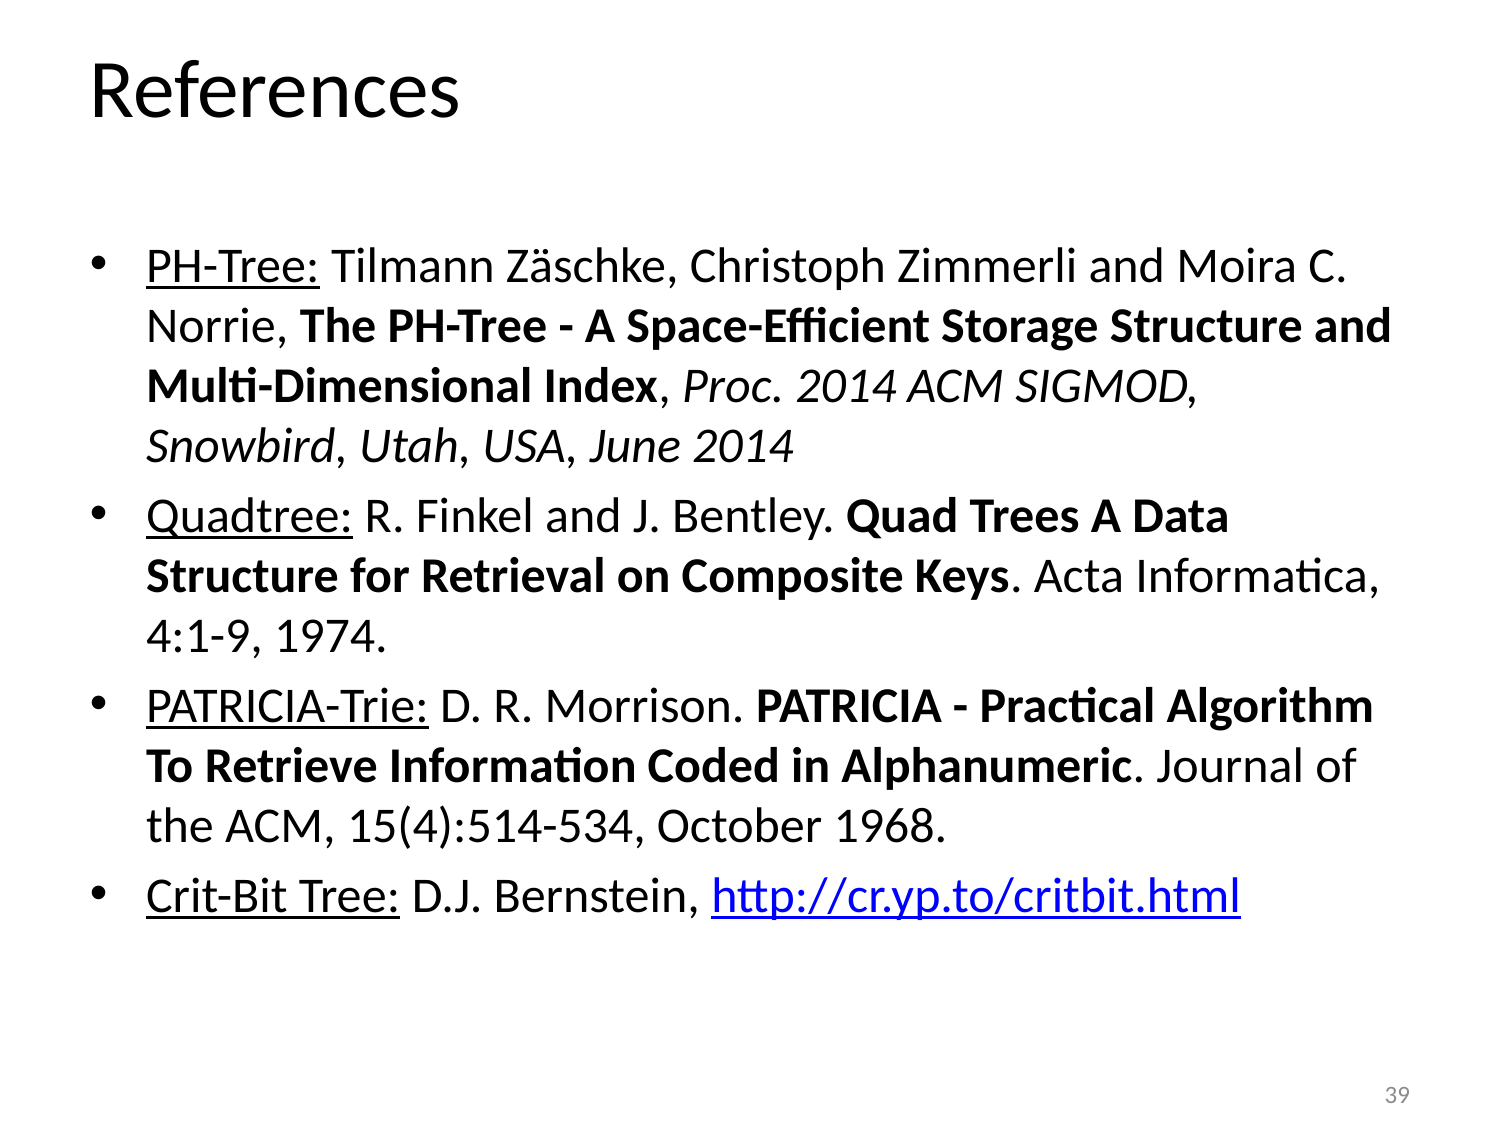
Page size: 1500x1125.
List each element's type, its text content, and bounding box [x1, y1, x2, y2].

text_box References [75, 12, 1425, 155]
text_box PH-Tree: Tilmann Zäschke, Christoph Zimmerli and Moira C. Norrie, The PH-Tree - A Space-Efficient Storage Structure and Multi-Dimensional Index, Proc. 2014 ACM SIGMOD, Snowbird, Utah, USA, June 2014 Quadtree: R. Finkel and J. Bentley. Quad Trees A Data Structure for Retrieval on Composite Keys. Acta Informatica, 4:1-9, 1974. PATRICIA-Trie: D. R. Morrison. PATRICIA - Practical Algorithm To Retrieve Information Coded in Alphanumeric. Journal of the ACM, 15(4):514-534, October 1968. Crit-Bit Tree: D.J. Bernstein, http://cr.yp.to/critbit.html [75, 224, 1425, 1050]
text_box [1074, 1079, 1425, 1107]
